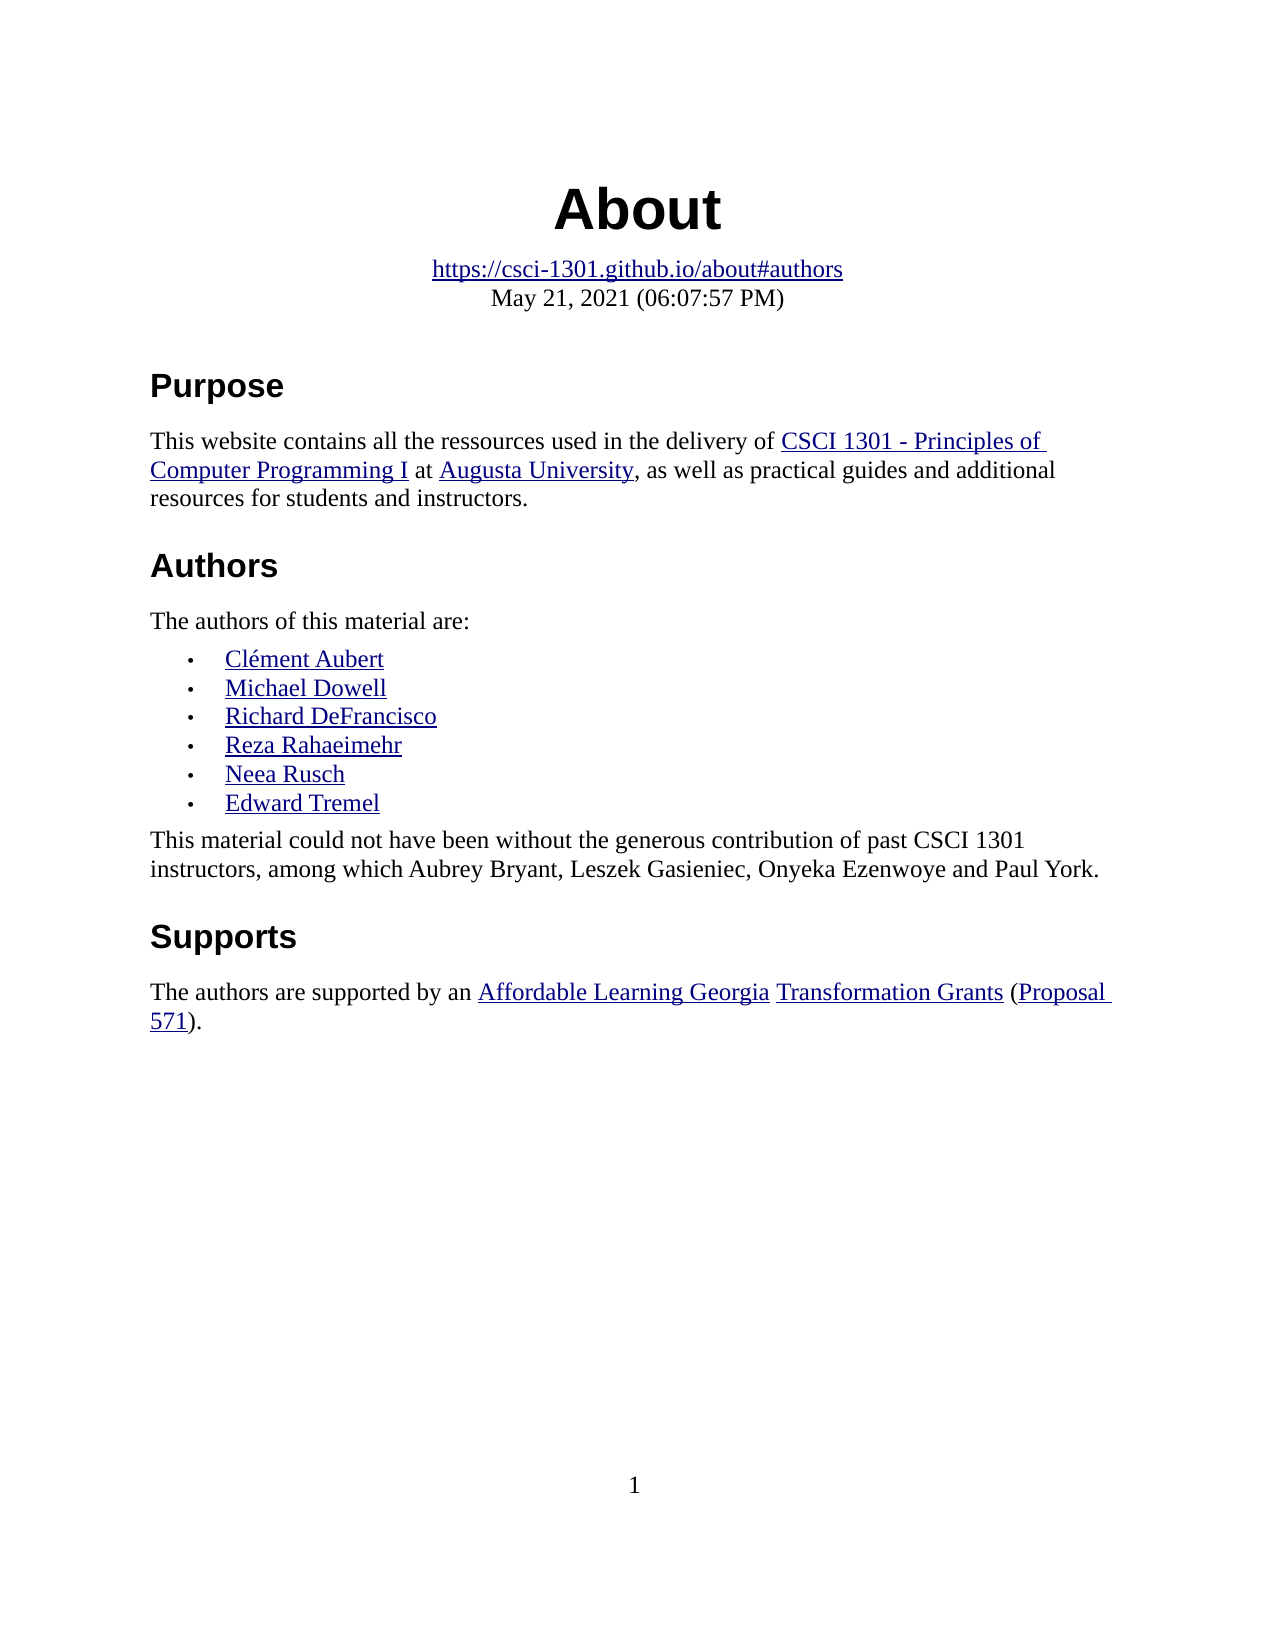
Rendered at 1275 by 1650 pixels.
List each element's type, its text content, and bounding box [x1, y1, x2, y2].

text The authors of this material are: [150, 606, 1125, 635]
text This material could not have been without the generous contribution of past CSCI 1301 instructors, among which Aubrey Bryant, Leszek Gasieniec, Onyeka Ezenwoye and Paul York. [150, 825, 1125, 883]
list Richard DeFrancisco [187, 701, 1125, 730]
text This website contains all the ressources used in the delivery of CSCI 1301 - Principles of Computer Programming I at Augusta University, as well as practical guides and additional resources for students and instructors. [150, 426, 1125, 512]
list Clément Aubert [187, 644, 1125, 673]
subtitle Supports [150, 917, 1125, 956]
list Michael Dowell [187, 673, 1125, 701]
text May 21, 2021 (06:07:57 PM) [150, 283, 1125, 312]
text https://csci-1301.github.io/about#authors [150, 254, 1125, 283]
list Neea Rusch [187, 759, 1125, 788]
subtitle Authors [150, 546, 1125, 585]
text The authors are supported by an Affordable Learning Georgia Transformation Grants (Proposal 571). [150, 977, 1125, 1034]
list Reza Rahaeimehr [187, 730, 1125, 759]
list Edward Tremel [187, 788, 1125, 816]
subtitle Purpose [150, 366, 1125, 404]
title About [150, 175, 1125, 242]
